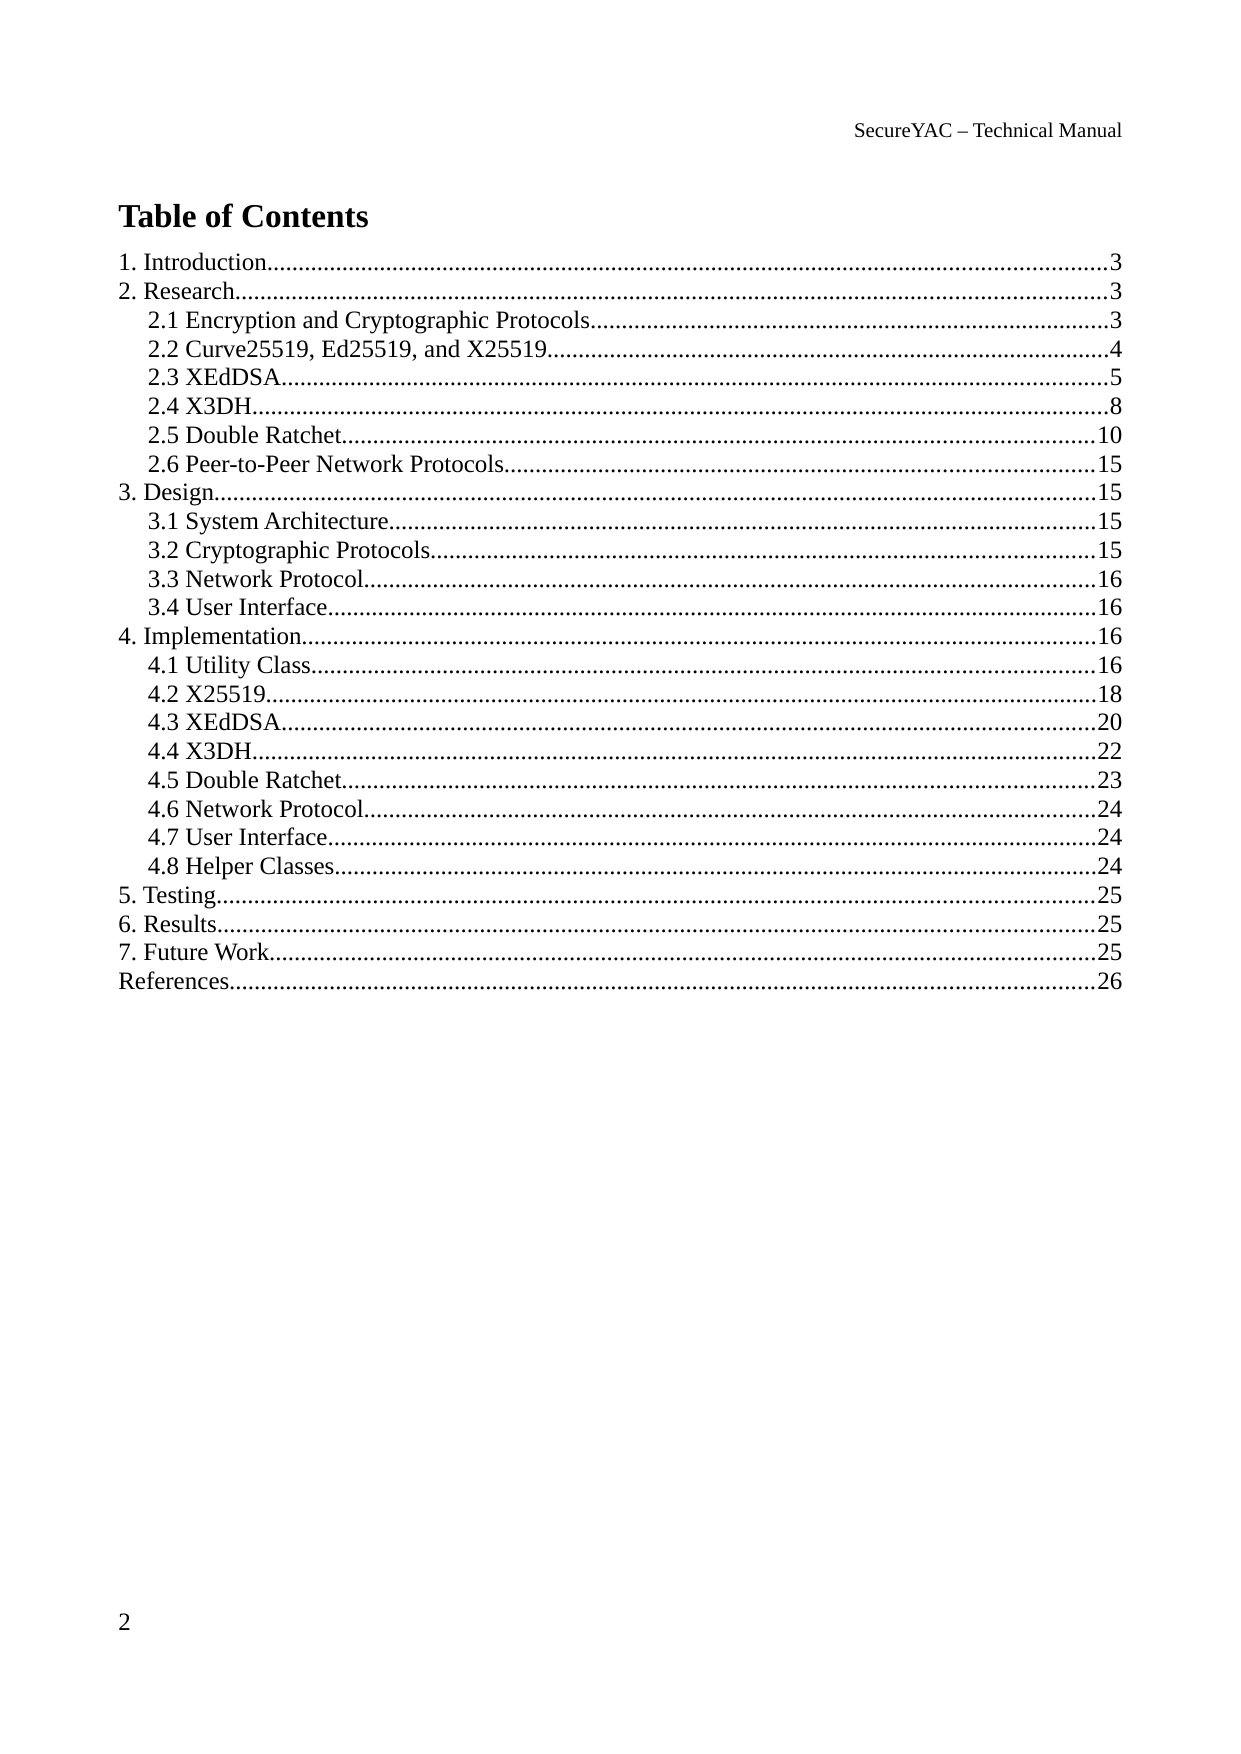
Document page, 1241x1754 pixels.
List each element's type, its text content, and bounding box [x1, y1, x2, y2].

text 4. Implementation 16 [118, 621, 1122, 650]
text 3.1 System Architecture 15 [148, 506, 1122, 535]
subtitle Table of Contents [118, 197, 1122, 235]
text 2.2 Curve25519, Ed25519, and X25519 4 [148, 334, 1122, 362]
text 6. Results 25 [118, 909, 1122, 937]
text 4.6 Network Protocol 24 [148, 794, 1122, 822]
text 4.7 User Interface 24 [148, 822, 1122, 851]
text 4.8 Helper Classes 24 [148, 851, 1122, 880]
text 4.2 X25519 18 [148, 679, 1122, 707]
text 4.4 X3DH 22 [148, 736, 1122, 765]
text 3.3 Network Protocol 16 [148, 564, 1122, 592]
text 5. Testing 25 [118, 880, 1122, 909]
text 2.3 XEdDSA 5 [148, 362, 1122, 391]
text 2.1 Encryption and Cryptographic Protocols 3 [148, 305, 1122, 334]
text 7. Future Work 25 [118, 937, 1122, 966]
text 3.2 Cryptographic Protocols 15 [148, 535, 1122, 564]
text 2.4 X3DH 8 [148, 391, 1122, 420]
text 3.4 User Interface 16 [148, 592, 1122, 621]
text 3. Design 15 [118, 477, 1122, 506]
text 2. Research 3 [118, 276, 1122, 305]
text 4.5 Double Ratchet 23 [148, 765, 1122, 794]
text 1. Introduction 3 [118, 247, 1122, 276]
text 4.3 XEdDSA 20 [148, 707, 1122, 736]
text 2.6 Peer-to-Peer Network Protocols 15 [148, 449, 1122, 477]
text 4.1 Utility Class 16 [148, 650, 1122, 679]
text References 26 [118, 966, 1122, 995]
text 2.5 Double Ratchet 10 [148, 420, 1122, 449]
